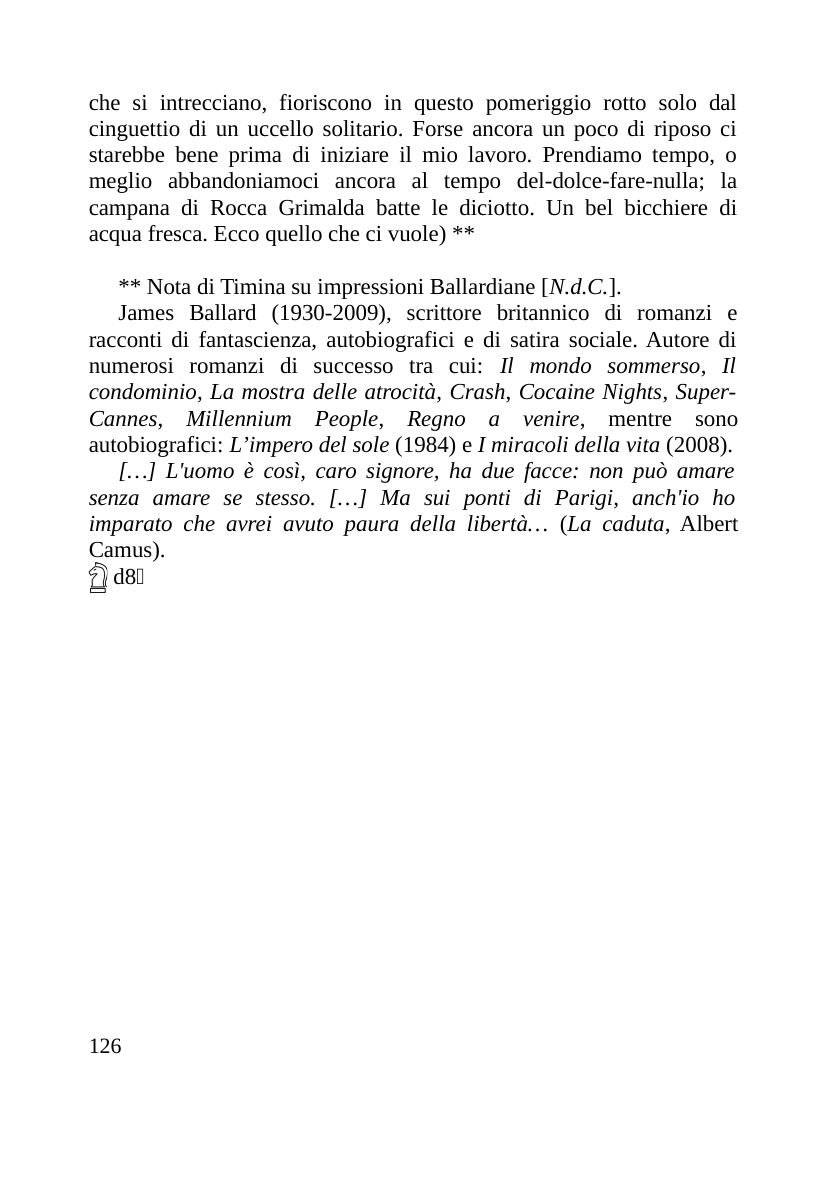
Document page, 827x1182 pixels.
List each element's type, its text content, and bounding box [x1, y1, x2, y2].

text […] L'uomo è così, caro signore, ha due facce: non può amare senza amare se stesso. […] Ma sui ponti di Parigi, anch'io ho imparato che avrei avuto paura della libertà… (La caduta, Albert Camus). [88, 457, 738, 563]
text James Ballard (1930-2009), scrittore britannico di romanzi e racconti di fantascienza, autobiografici e di satira sociale. Autore di numerosi romanzi di successo tra cui: Il mondo sommerso, Il condominio, La mostra delle atrocità, Crash, Cocaine Nights, Super-Cannes, Millennium People, Regno a venire, mentre sono autobiografici: L’impero del sole (1984) e I miracoli della vita (2008). [88, 299, 738, 457]
text che si intrecciano, fioriscono in questo pomeriggio rotto solo dal cinguettio di un uccello solitario. Forse ancora un poco di riposo ci starebbe bene prima di iniziare il mio lavoro. Prendiamo tempo, o meglio abbandoniamoci ancora al tempo del-dolce-fare-nulla; la campana di Rocca Grimalda batte le diciotto. Un bel bicchiere di acqua fresca. Ecco quello che ci vuole) ** [88, 88, 738, 247]
text d8g [108, 563, 738, 589]
picture [88, 562, 108, 593]
text ** Nota di Timina su impressioni Ballardiane [N.d.C.]. [88, 273, 738, 299]
